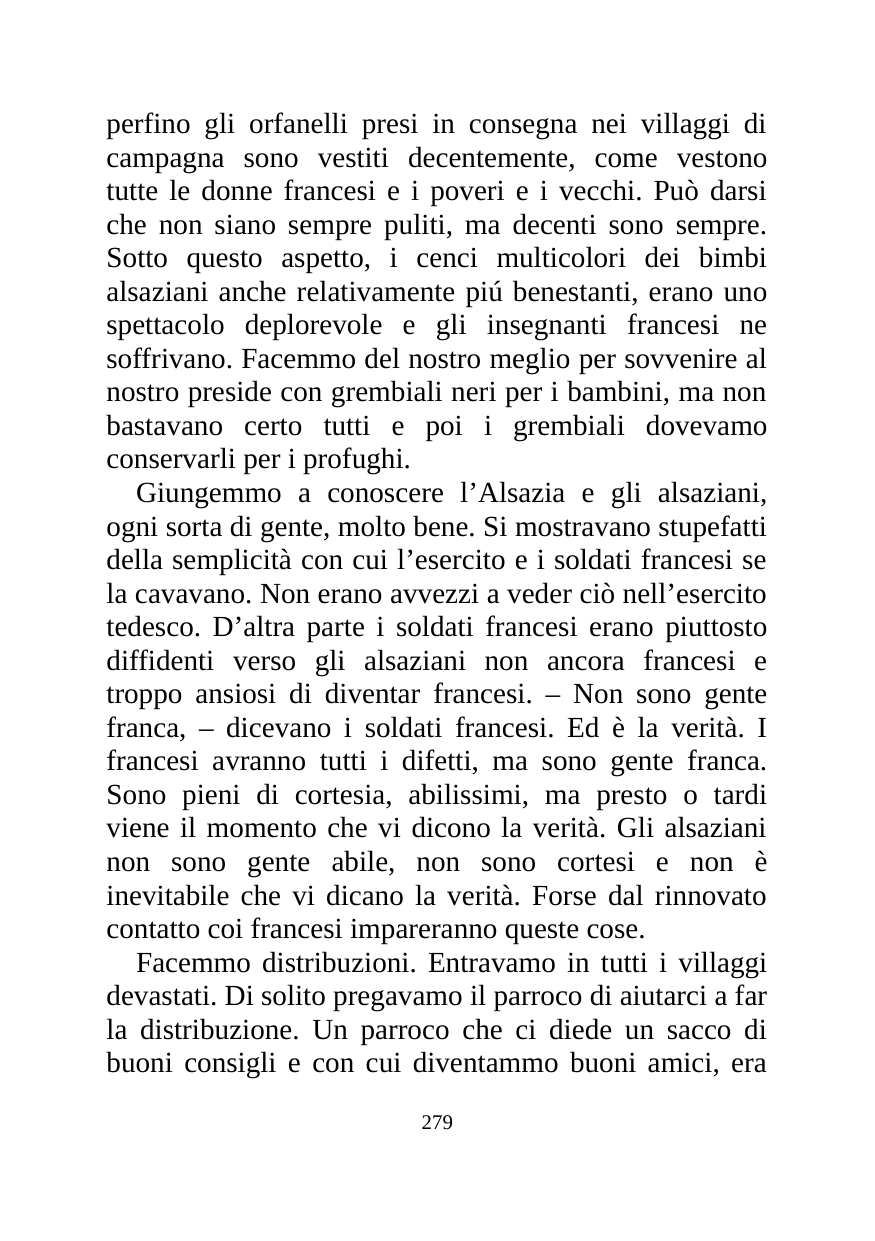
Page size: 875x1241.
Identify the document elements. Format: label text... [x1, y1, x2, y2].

text perfino gli orfanelli presi in consegna nei villaggi di campagna sono vestiti decentemente, come vestono tutte le donne francesi e i poveri e i vecchi. Può darsi che non siano sempre puliti, ma decenti sono sempre. Sotto questo aspetto, i cenci multicolori dei bimbi alsaziani anche relativamente piú benestanti, erano uno spettacolo deplorevole e gli insegnanti francesi ne soffrivano. Facemmo del nostro meglio per sovvenire al nostro preside con grembiali neri per i bambini, ma non bastavano certo tutti e poi i grembiali dovevamo conservarli per i profughi. [106, 106, 768, 475]
text Giungemmo a conoscere l’Alsazia e gli alsaziani, ogni sorta di gente, molto bene. Si mostravano stupefatti della semplicità con cui l’esercito e i soldati francesi se la cavavano. Non erano avvezzi a veder ciò nell’esercito tedesco. D’altra parte i soldati francesi erano piuttosto diffidenti verso gli alsaziani non ancora francesi e troppo ansiosi di diventar francesi. – Non sono gente franca, – dicevano i soldati francesi. Ed è la verità. I francesi avranno tutti i difetti, ma sono gente franca. Sono pieni di cortesia, abilissimi, ma presto o tardi viene il momento che vi dicono la verità. Gli alsaziani non sono gente abile, non sono cortesi e non è inevitabile che vi dicano la verità. Forse dal rinnovato contatto coi francesi impareranno queste cose. [106, 475, 768, 945]
text Facemmo distribuzioni. Entravamo in tutti i villaggi devastati. Di solito pregavamo il parroco di aiutarci a far la distribuzione. Un parroco che ci diede un sacco di buoni consigli e con cui diventammo buoni amici, era [106, 945, 768, 1079]
